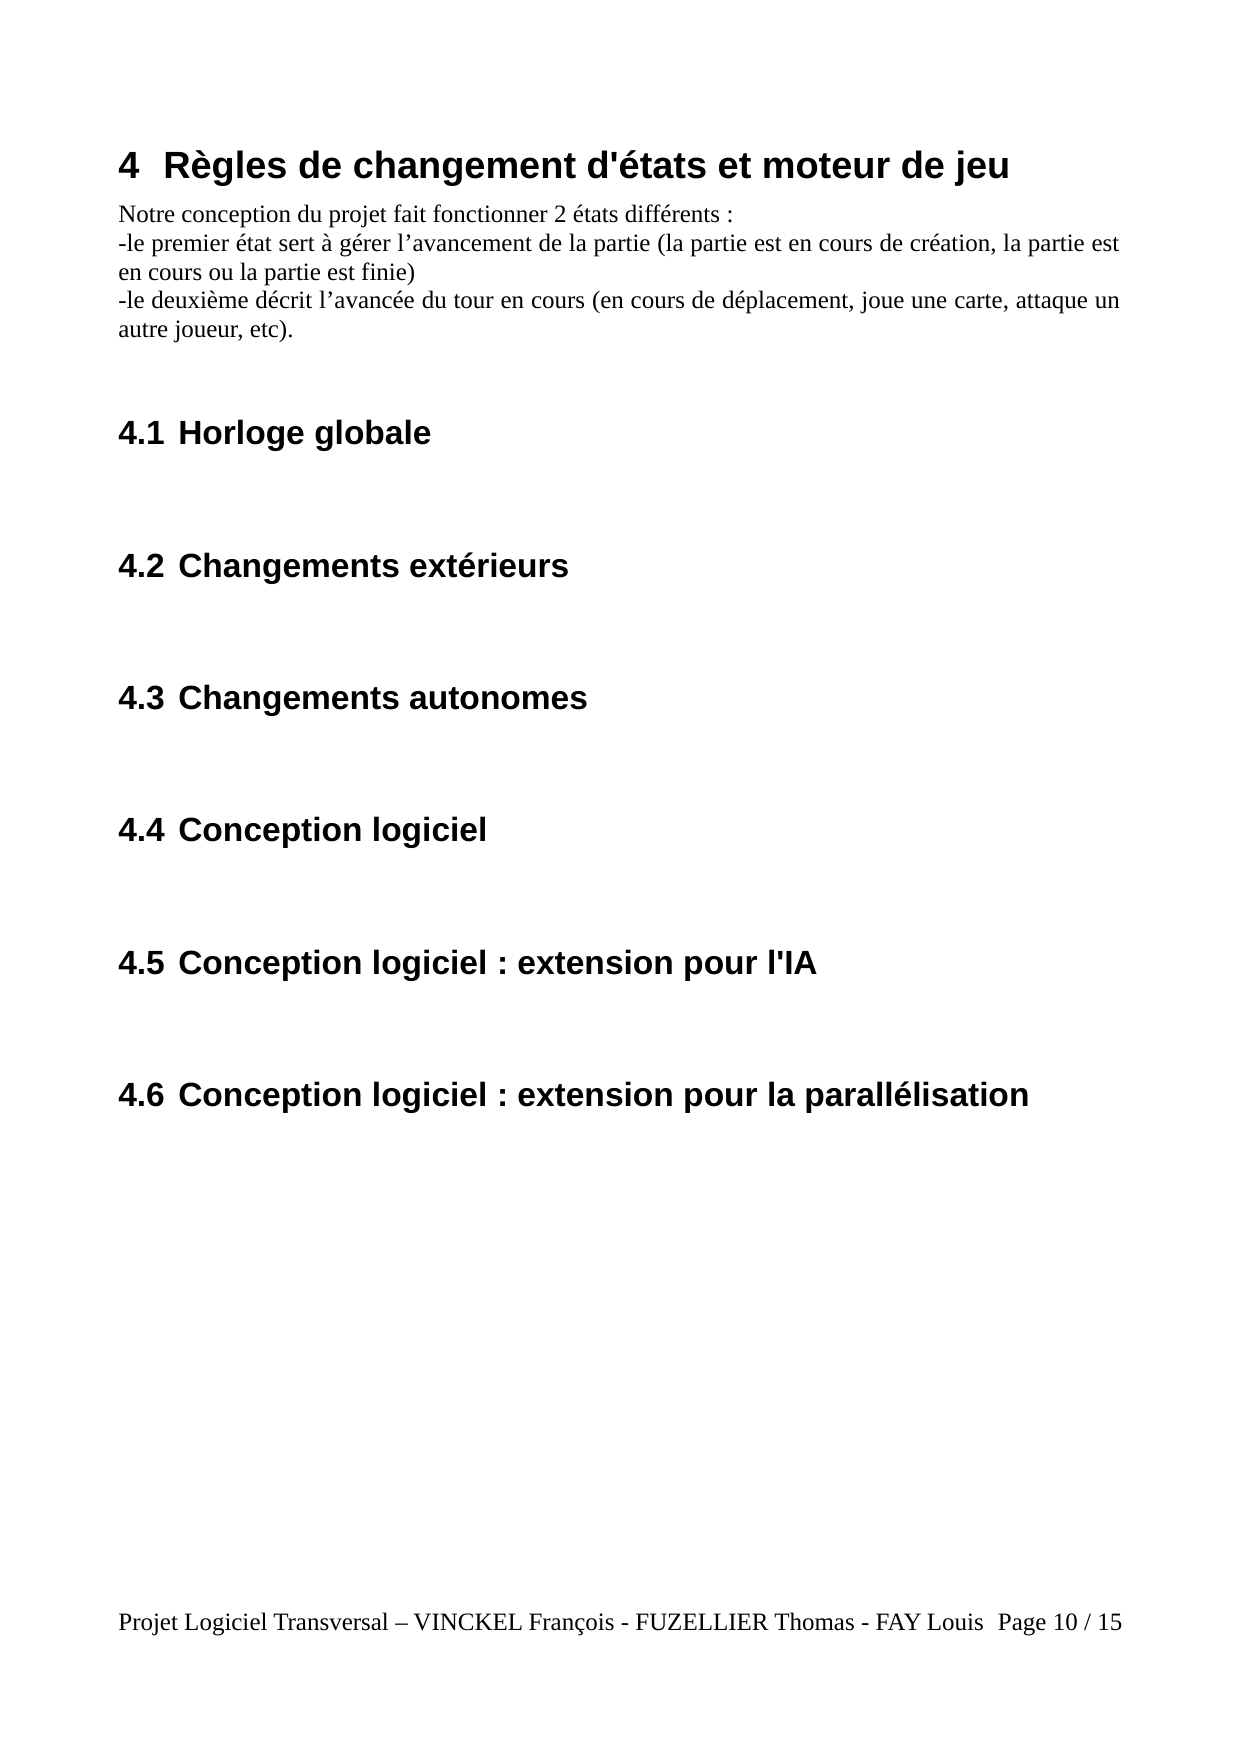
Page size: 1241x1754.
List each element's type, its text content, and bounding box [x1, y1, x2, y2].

subtitle Changements extérieurs [118, 546, 1122, 584]
subtitle Conception logiciel : extension pour la parallélisation [118, 1075, 1122, 1114]
subtitle Changements autonomes [118, 678, 1122, 717]
subtitle Règles de changement d'états et moteur de jeu [118, 143, 1122, 187]
text -le deuxième décrit l’avancée du tour en cours (en cours de déplacement, joue une carte, attaque un autre joueur, etc). [118, 286, 1122, 343]
text Notre conception du projet fait fonctionner 2 états différents : [118, 199, 1122, 228]
subtitle Horloge globale [118, 413, 1122, 452]
text -le premier état sert à gérer l’avancement de la partie (la partie est en cours de création, la partie est en cours ou la partie est finie) [118, 228, 1122, 286]
subtitle Conception logiciel : extension pour l'IA [118, 943, 1122, 981]
subtitle Conception logiciel [118, 810, 1122, 849]
